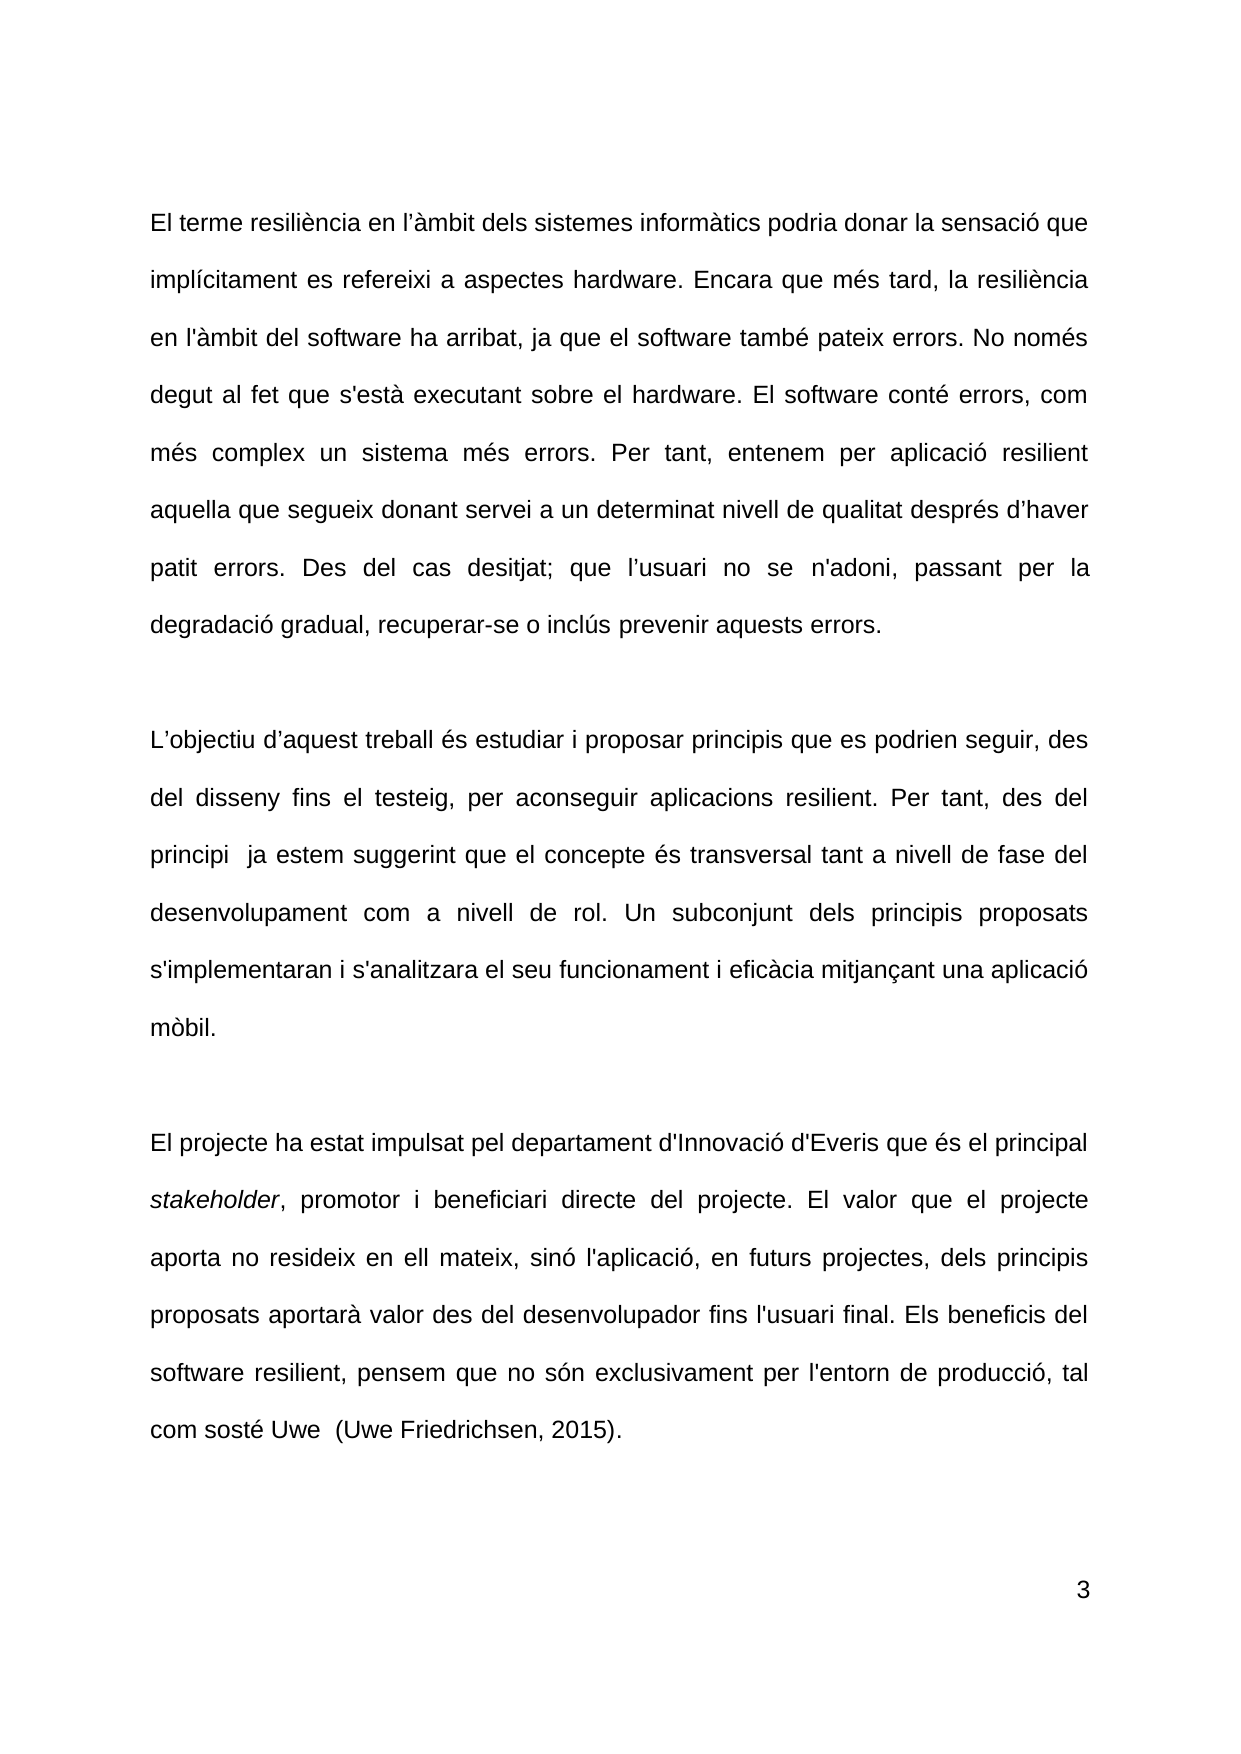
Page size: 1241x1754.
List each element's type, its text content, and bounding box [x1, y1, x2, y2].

text L’objectiu d’aquest treball és estudiar i proposar principis que es podrien seguir, des del disseny fins el testeig, per aconseguir aplicacions resilient. Per tant, des del principi ja estem suggerint que el concepte és transversal tant a nivell de fase del desenvolupament com a nivell de rol. Un subconjunt dels principis proposats s'implementaran i s'analitzara el seu funcionament i eficàcia mitjançant una aplicació mòbil. [150, 725, 1090, 1041]
text El projecte ha estat impulsat pel departament d'Innovació d'Everis que és el principal stakeholder, promotor i beneficiari directe del projecte. El valor que el projecte aporta no resideix en ell mateix, sinó l'aplicació, en futurs projectes, dels principis proposats aportarà valor des del desenvolupador fins l'usuari final. Els beneficis del software resilient, pensem que no són exclusivament per l'entorn de producció, tal com sosté Uwe (Uwe Friedrichsen, 2015)⁠. [150, 1127, 1090, 1444]
text El terme resiliència en l’àmbit dels sistemes informàtics podria donar la sensació que implícitament es refereixi a aspectes hardware. Encara que més tard, la resiliència en l'àmbit del software ha arribat, ja que el software també pateix errors. No només degut al fet que s'està executant sobre el hardware. El software conté errors, com més complex un sistema més errors. Per tant, entenem per aplicació resilient aquella que segueix donant servei a un determinat nivell de qualitat després d’haver patit errors. Des del cas desitjat; que l’usuari no se n'adoni, passant per la degradació gradual, recuperar-se o inclús prevenir aquests errors. [150, 207, 1090, 639]
